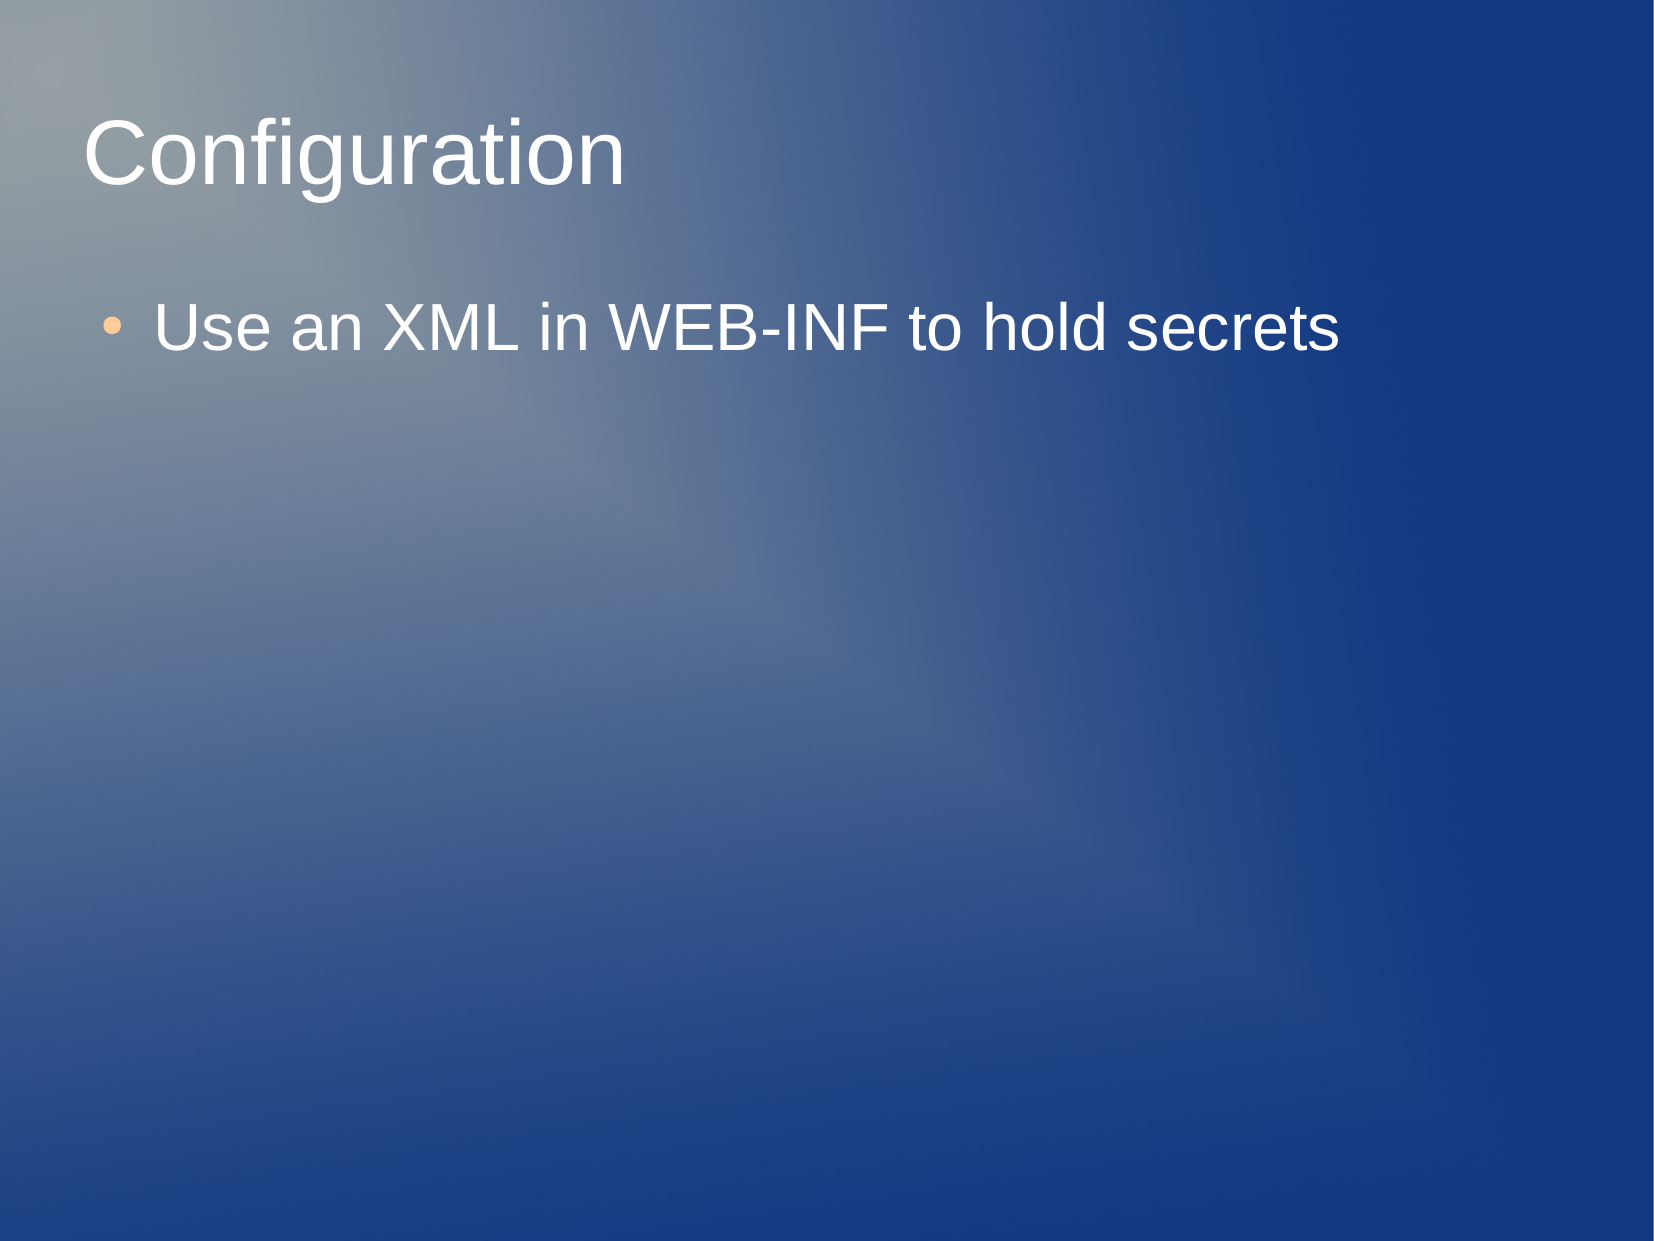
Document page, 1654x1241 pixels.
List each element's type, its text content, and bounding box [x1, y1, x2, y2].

title Configuration [82, 49, 1571, 257]
list Use an XML in WEB-INF to hold secrets [82, 290, 1571, 1109]
picture [0, 0, 1654, 1241]
